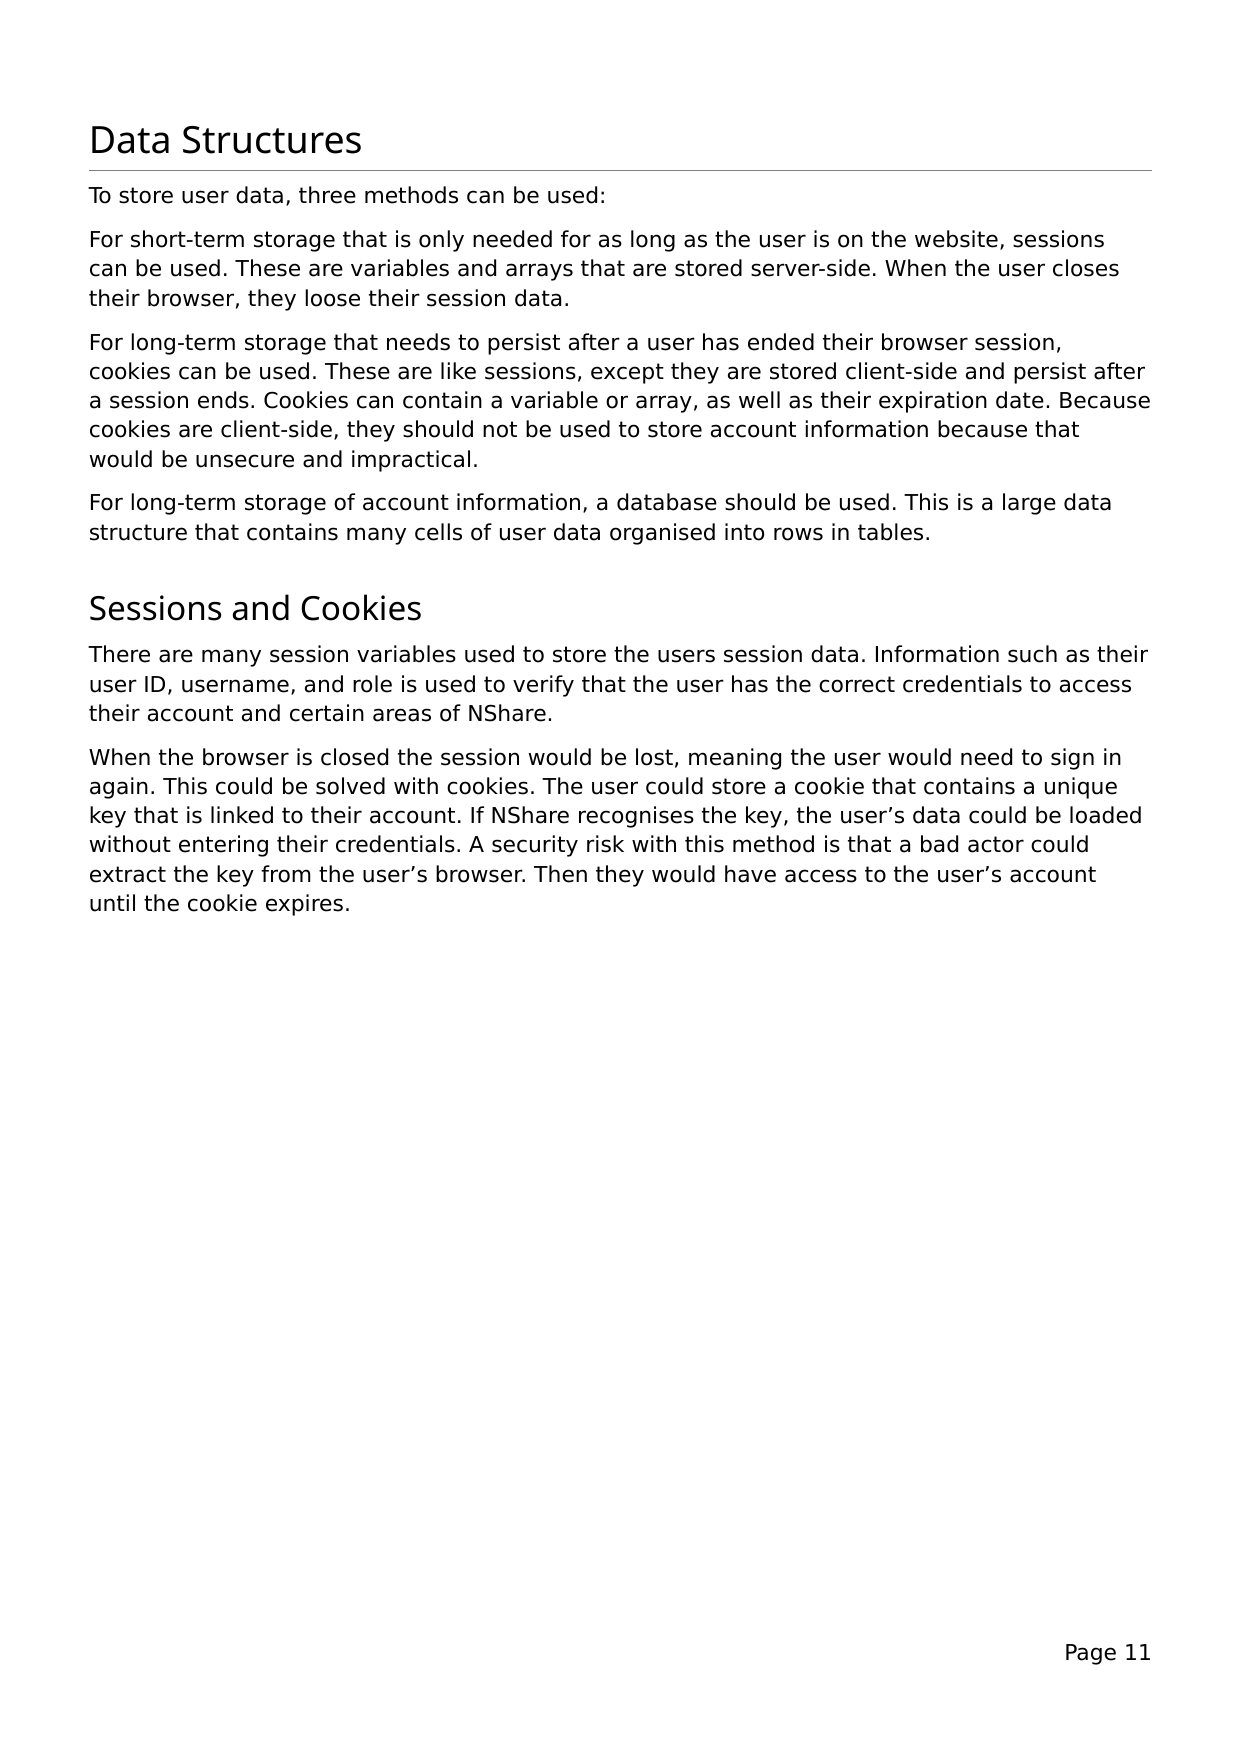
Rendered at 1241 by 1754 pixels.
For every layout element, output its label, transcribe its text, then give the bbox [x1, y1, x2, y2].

text There are many session variables used to store the users session data. Information such as their user ID, username, and role is used to verify that the user has the correct credentials to access their account and certain areas of NShare. [88, 642, 1152, 726]
text For short-term storage that is only needed for as long as the user is on the website, sessions can be used. These are variables and arrays that are stored server-side. When the user closes their browser, they loose their session data. [88, 227, 1152, 311]
text For long-term storage that needs to persist after a user has ended their browser session, cookies can be used. These are like sessions, except they are stored client-side and persist after a session ends. Cookies can contain a variable or array, as well as their expiration date. Because cookies are client-side, they should not be used to store account information because that would be unsecure and impractical. [88, 329, 1152, 472]
subtitle Data Structures [88, 113, 1152, 171]
text For long-term storage of account information, a database should be used. This is a large data structure that contains many cells of user data organised into rows in tables. [88, 491, 1152, 545]
subtitle Sessions and Cookies [88, 584, 1152, 630]
text When the browser is closed the session would be lost, meaning the user would need to sign in again. This could be solved with cookies. The user could store a cookie that contains a unique key that is linked to their account. If NShare recognises the key, the user’s data could be loaded without entering their credentials. A security risk with this method is that a bad actor could extract the key from the user’s browser. Then they would have access to the user’s account until the cookie expires. [88, 745, 1152, 917]
text To store user data, three methods can be used: [88, 183, 1152, 209]
